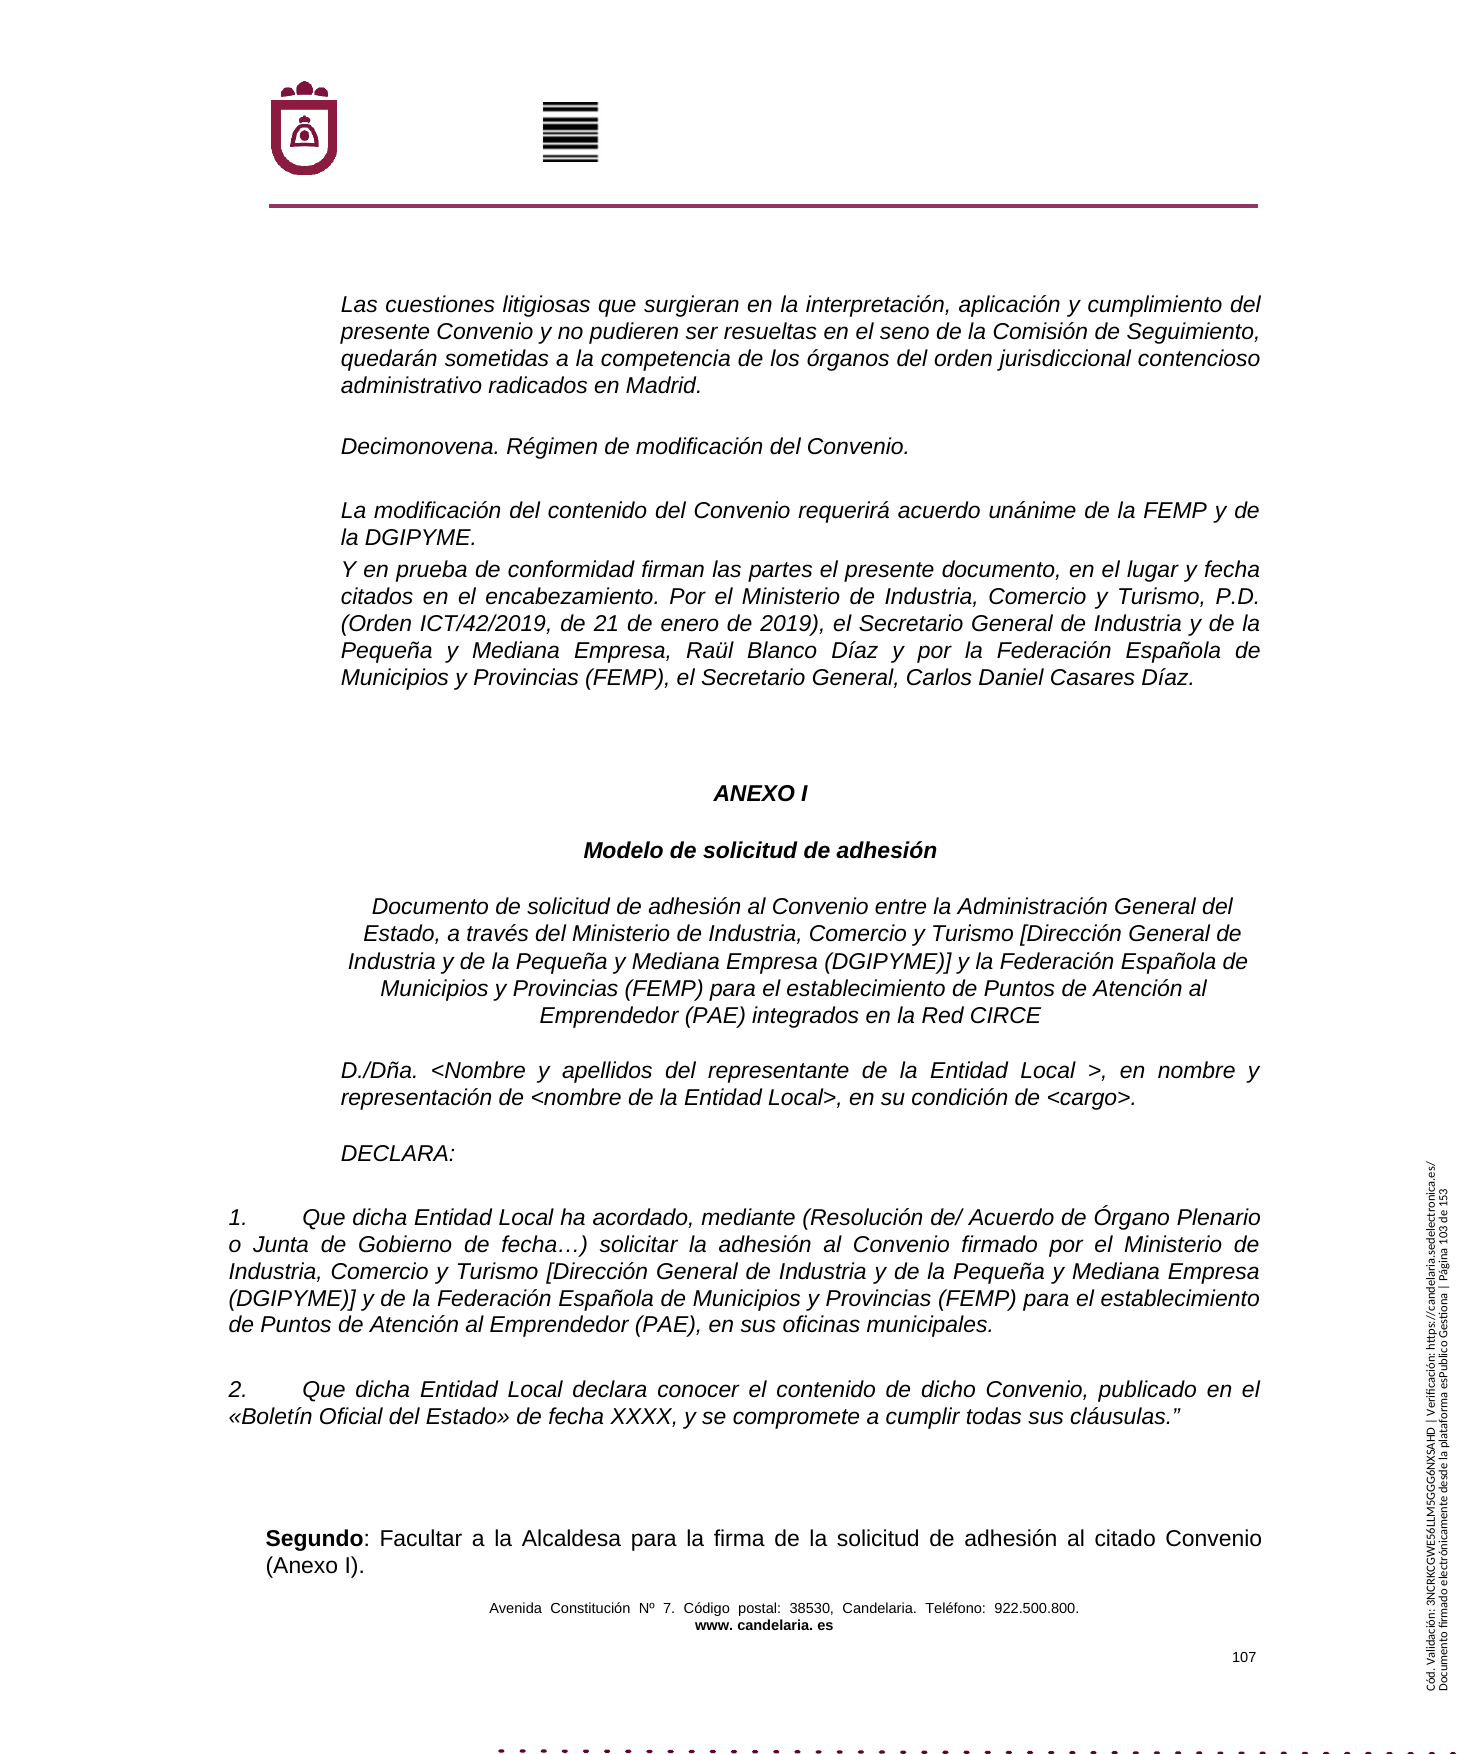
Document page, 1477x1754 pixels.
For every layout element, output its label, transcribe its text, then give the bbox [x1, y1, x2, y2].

text Las cuestiones litigiosas que surgieran en la interpretación, aplicación y cumplimiento del presente Convenio y no pudieren ser resueltas en el seno de la Comisión de Seguimiento, quedarán sometidas a la competencia de los órganos del orden jurisdiccional contencioso administrativo radicados en Madrid. [341, 291, 1263, 398]
text Y en prueba de conformidad firman las partes el presente documento, en el lugar y fecha citados en el encabezamiento. Por el Ministerio de Industria, Comercio y Turismo, P.D. (Orden ICT/42/2019, de 21 de enero de 2019), el Secretario General de Industria y de la Pequeña y Mediana Empresa, Raül Blanco Díaz y por la Federación Española de Municipios y Provincias (FEMP), el Secretario General, Carlos Daniel Casares Díaz. [341, 556, 1263, 690]
subtitle Modelo de solicitud de adhesión [259, 837, 1269, 863]
text Decimonovena. Régimen de modificación del Convenio. [341, 433, 1263, 459]
subtitle ANEXO I [259, 780, 1270, 807]
text Segundo: Facultar a la Alcaldesa para la firma de la solicitud de adhesión al citado Convenio (Anexo I). [265, 1525, 1263, 1578]
list Que dicha Entidad Local declara conocer el contenido de dicho Convenio, publicado en el «Boletín Oficial del Estado» de fecha XXXX, y se compromete a cumplir todas sus cláusulas.” [228, 1376, 1263, 1429]
text DECLARA: [341, 1140, 1263, 1166]
text Documento de solicitud de adhesión al Convenio entre la Administración General del [372, 893, 1263, 919]
text Industria y de la Pequeña y Mediana Empresa (DGIPYME)] y la Federación Española de [229, 948, 1257, 974]
list Que dicha Entidad Local ha acordado, mediante (Resolución de/ Acuerdo de Órgano Plenario o Junta de Gobierno de fecha…) solicitar la adhesión al Convenio firmado por el Ministerio de Industria, Comercio y Turismo [Dirección General de Industria y de la Pequeña y Mediana Empresa (DGIPYME)] y de la Federación Española de Municipios y Provincias (FEMP) para el establecimiento de Puntos de Atención al Emprendedor (PAE), en sus oficinas municipales. [228, 1204, 1263, 1338]
text Municipios y Provincias (FEMP) para el establecimiento de Puntos de Atención al Emprendedor (PAE) integrados en la Red CIRCE [333, 974, 1256, 1028]
text La modificación del contenido del Convenio requerirá acuerdo unánime de la FEMP y de la DGIPYME. [341, 497, 1263, 550]
text D./Dña. <Nombre y apellidos del representante de la Entidad Local >, en nombre y representación de <nombre de la Entidad Local>, en su condición de <cargo>. [341, 1057, 1263, 1111]
text Estado, a través del Ministerio de Industria, Comercio y Turismo [Dirección General de [363, 920, 1263, 947]
